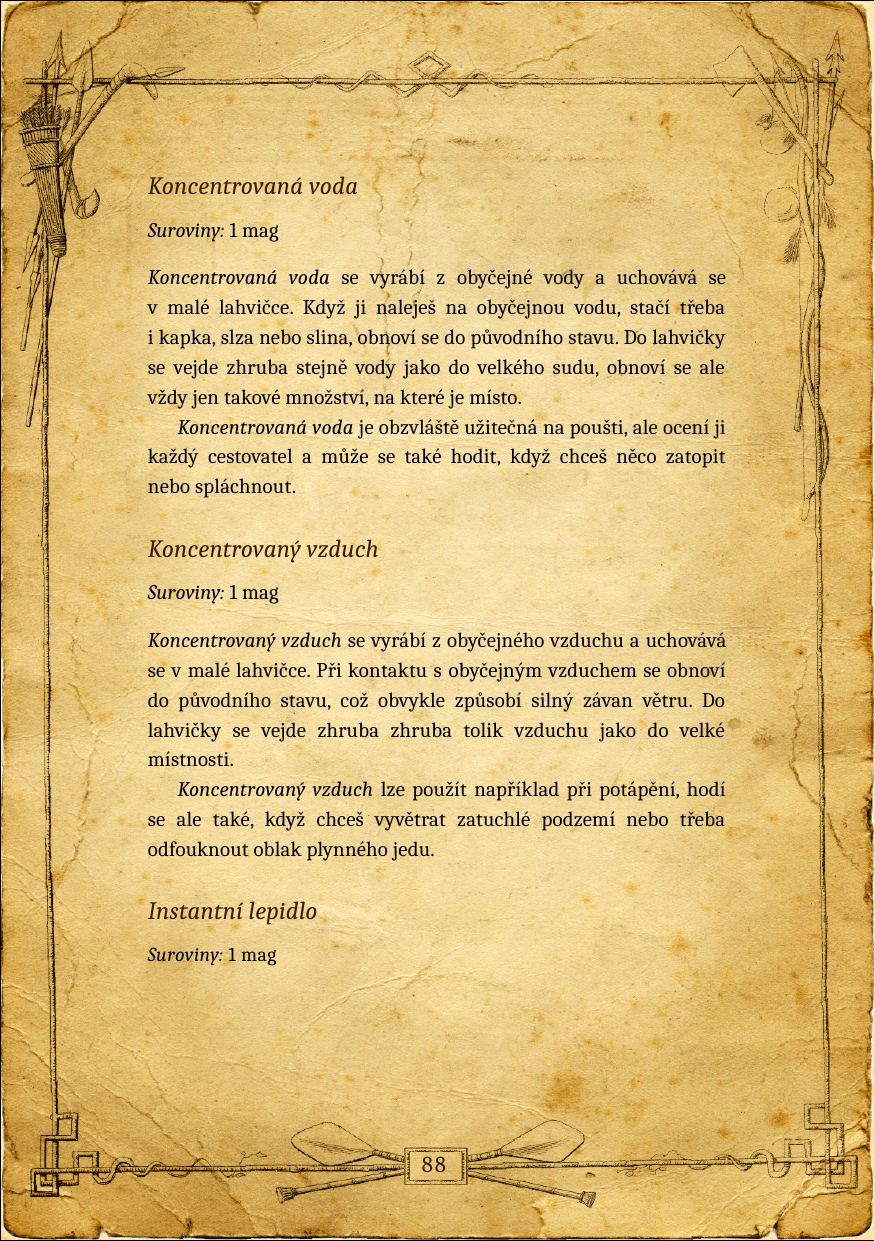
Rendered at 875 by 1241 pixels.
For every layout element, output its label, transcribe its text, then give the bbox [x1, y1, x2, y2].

subtitle Instantní lepidlo [148, 897, 726, 926]
text Suroviny: 1 mag [148, 944, 726, 966]
text Koncentrovaný vzduch se vyrábí z⁠ obyčejného vzduchu a⁠ uchovává se v⁠ malé lahvičce. Při kontaktu s⁠ obyčejným vzduchem se obnoví do původního stavu, což obvykle způsobí silný závan větru. Do lahvičky se vejde zhruba zhruba tolik vzduchu jako do velké místnosti. Koncentrovaný vzduch lze použít například při potápění, hodí se ale také, když chceš vyvětrat zatuchlé podzemí nebo třeba odfouknout oblak plynného jedu. [148, 628, 726, 862]
picture [1, 1, 874, 1240]
text Suroviny: 1 mag [148, 581, 726, 605]
subtitle Koncentrovaná voda [148, 172, 726, 201]
text Suroviny: 1 mag [148, 218, 726, 242]
subtitle Koncentrovaný vzduch [148, 534, 726, 563]
text Koncentrovaná voda se vyrábí z⁠ obyčejné vody a⁠ uchovává se v⁠ malé lahvičce. Když ji naleješ na obyčejnou vodu, stačí třeba i⁠ kapka, slza nebo slina, obnoví se do původního stavu. Do lahvičky se vejde zhruba stejně vody jako do velkého sudu, obnoví se ale vždy jen takové množství, na které je místo. Koncentrovaná voda je obzvláště užitečná na poušti, ale ocení ji každý cestovatel a⁠ může se také hodit, když chceš něco zatopit nebo spláchnout. [148, 266, 726, 499]
